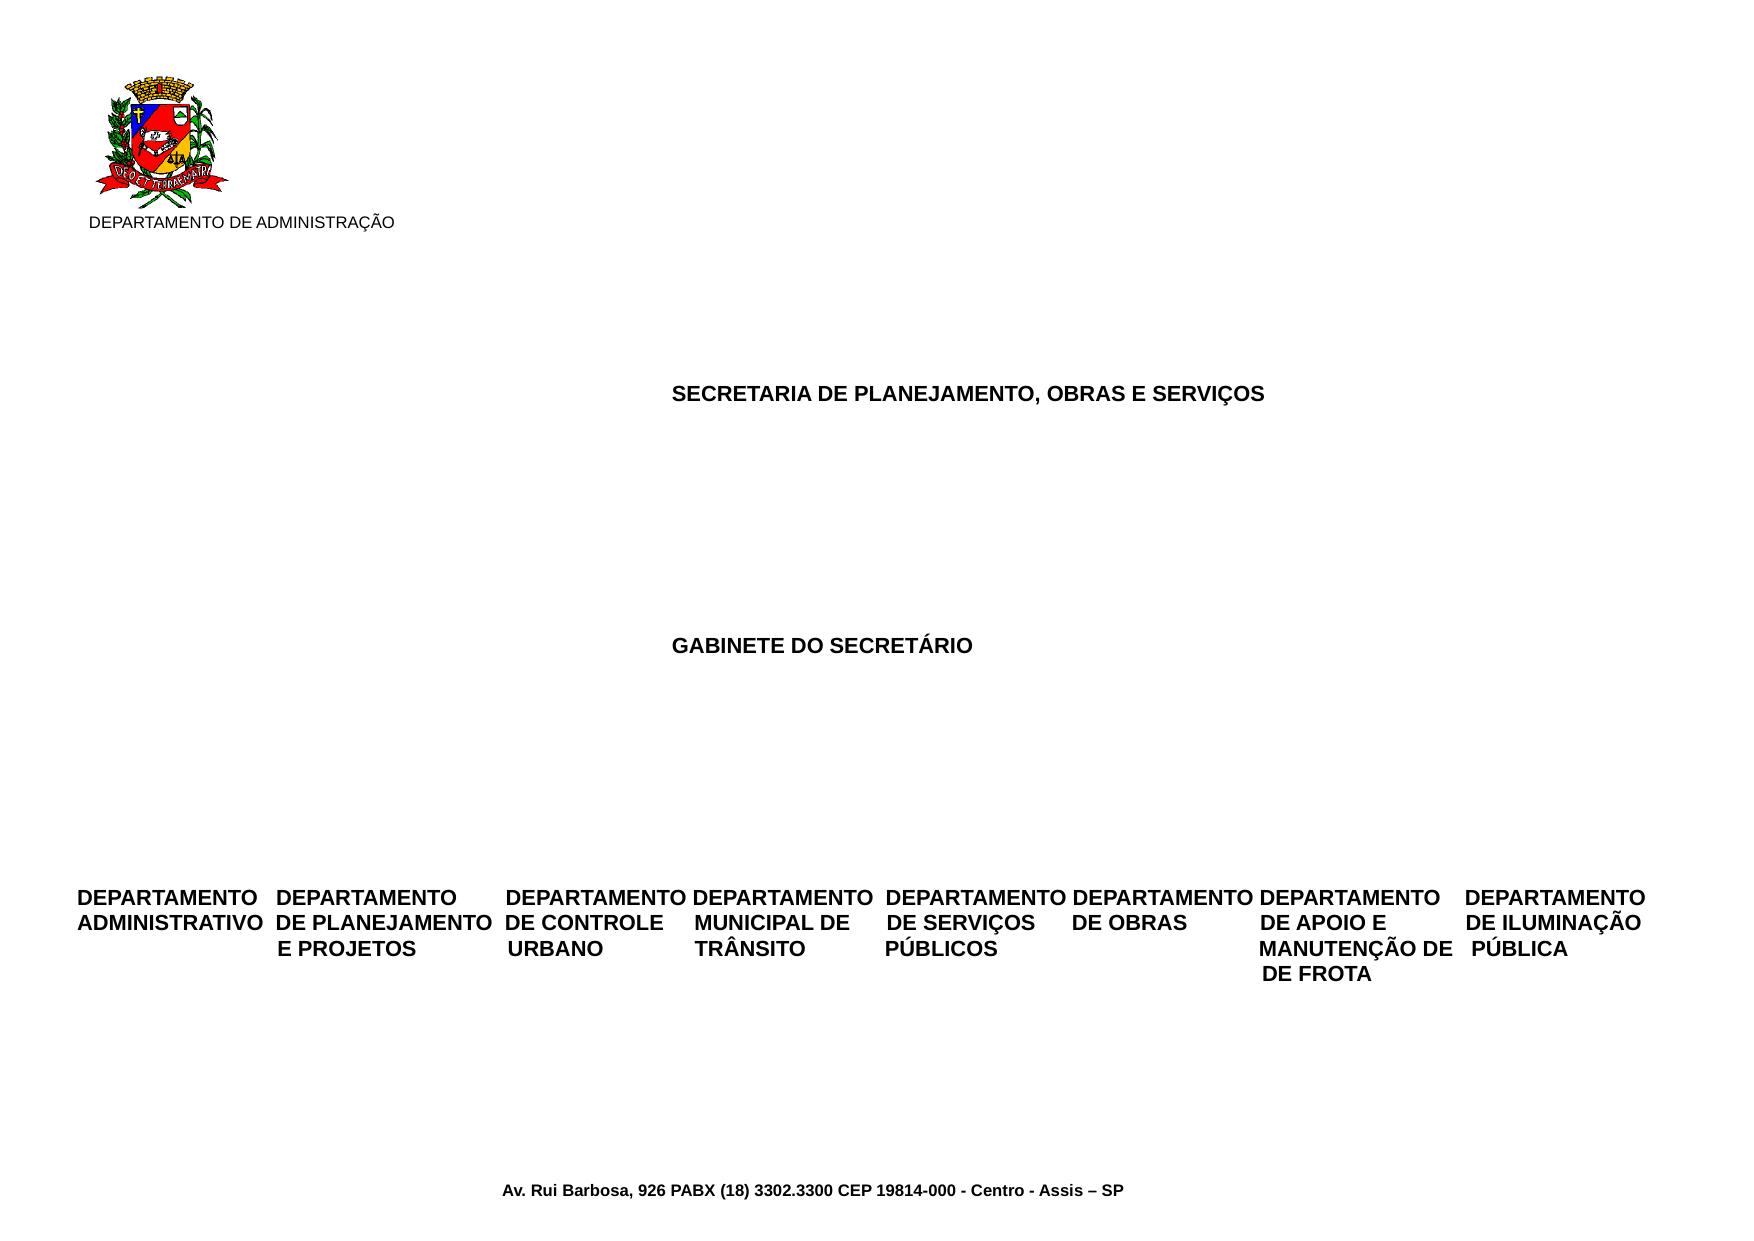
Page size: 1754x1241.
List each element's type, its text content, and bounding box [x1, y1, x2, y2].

text GABINETE DO SECRETÁRIO [77, 633, 1677, 658]
text DEPARTAMENTO DEPARTAMENTO DEPARTAMENTO DEPARTAMENTO DEPARTAMENTO DEPARTAMENTO DEPARTAMENTO DEPARTAMENTO [77, 885, 1653, 910]
text SECRETARIA DE PLANEJAMENTO, OBRAS E SERVIÇOS [77, 381, 1677, 406]
text ADMINISTRATIVO DE PLANEJAMENTO DE CONTROLE MUNICIPAL DE DE SERVIÇOS DE OBRAS DE APOIO E DE ILUMINAÇÃO [77, 910, 1653, 935]
text DE FROTA [77, 961, 1653, 986]
text E PROJETOS URBANO TRÂNSITO PÚBLICOS MANUTENÇÃO DE PÚBLICA [77, 935, 1653, 961]
picture [88, 73, 236, 213]
